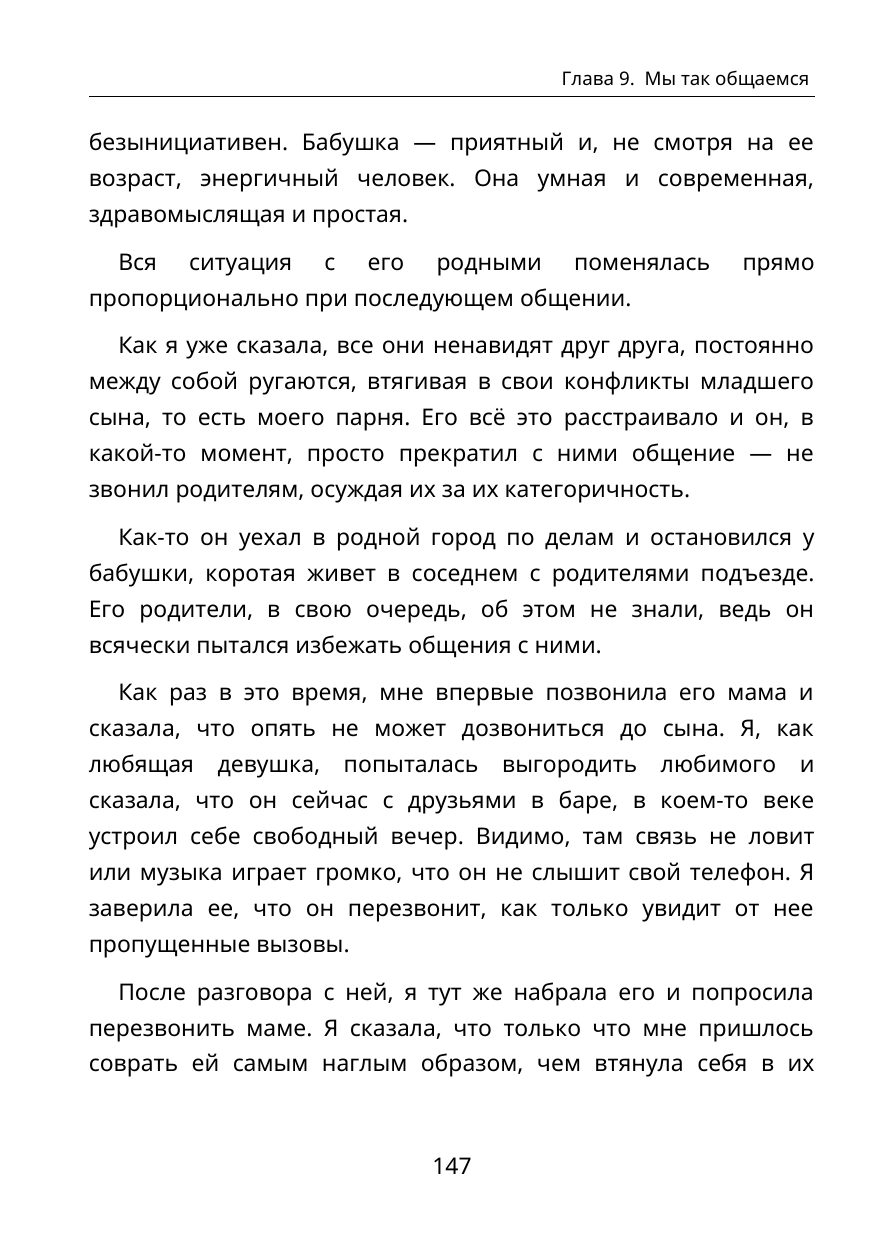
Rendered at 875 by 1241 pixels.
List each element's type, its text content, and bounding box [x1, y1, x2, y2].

text Вся ситуация с его родными поменялась прямо пропорционально при последующем общении. [88, 246, 815, 313]
text Как раз в это время, мне впервые позвонила его мама и сказала, что опять не может дозвониться до сына. Я, как любящая девушка, попыталась выгородить любимого и сказала, что он сейчас с друзьями в баре, в коем-то веке устроил себе свободный вечер. Видимо, там связь не ловит или музыка играет громко, что он не слышит свой телефон. Я заверила ее, что он перезвонит, как только увидит от нее пропущенные вызовы. [88, 676, 815, 959]
text Как-то он уехал в родной город по делам и остановился у бабушки, коротая живет в соседнем с родителями подъезде. Его родители, в свою очередь, об этом не знали, ведь он всячески пытался избежать общения с ними. [88, 521, 815, 660]
text безынициативен. Бабушка — приятный и, не смотря на ее возраст, энергичный человек. Она умная и современная, здравомыслящая и простая. [88, 126, 815, 229]
text После разговора с ней, я тут же набрала его и попросила перезвонить маме. Я сказала, что только что мне пришлось соврать ей самым наглым образом, чем втянула себя в их [88, 976, 815, 1079]
text Как я уже сказала, все они ненавидят друг друга, постоянно между собой ругаются, втягивая в свои конфликты младшего сына, то есть моего парня. Его всё это расстраивало и он, в какой-то момент, просто прекратил с ними общение — не звонил родителям, осуждая их за их категоричность. [88, 329, 815, 504]
